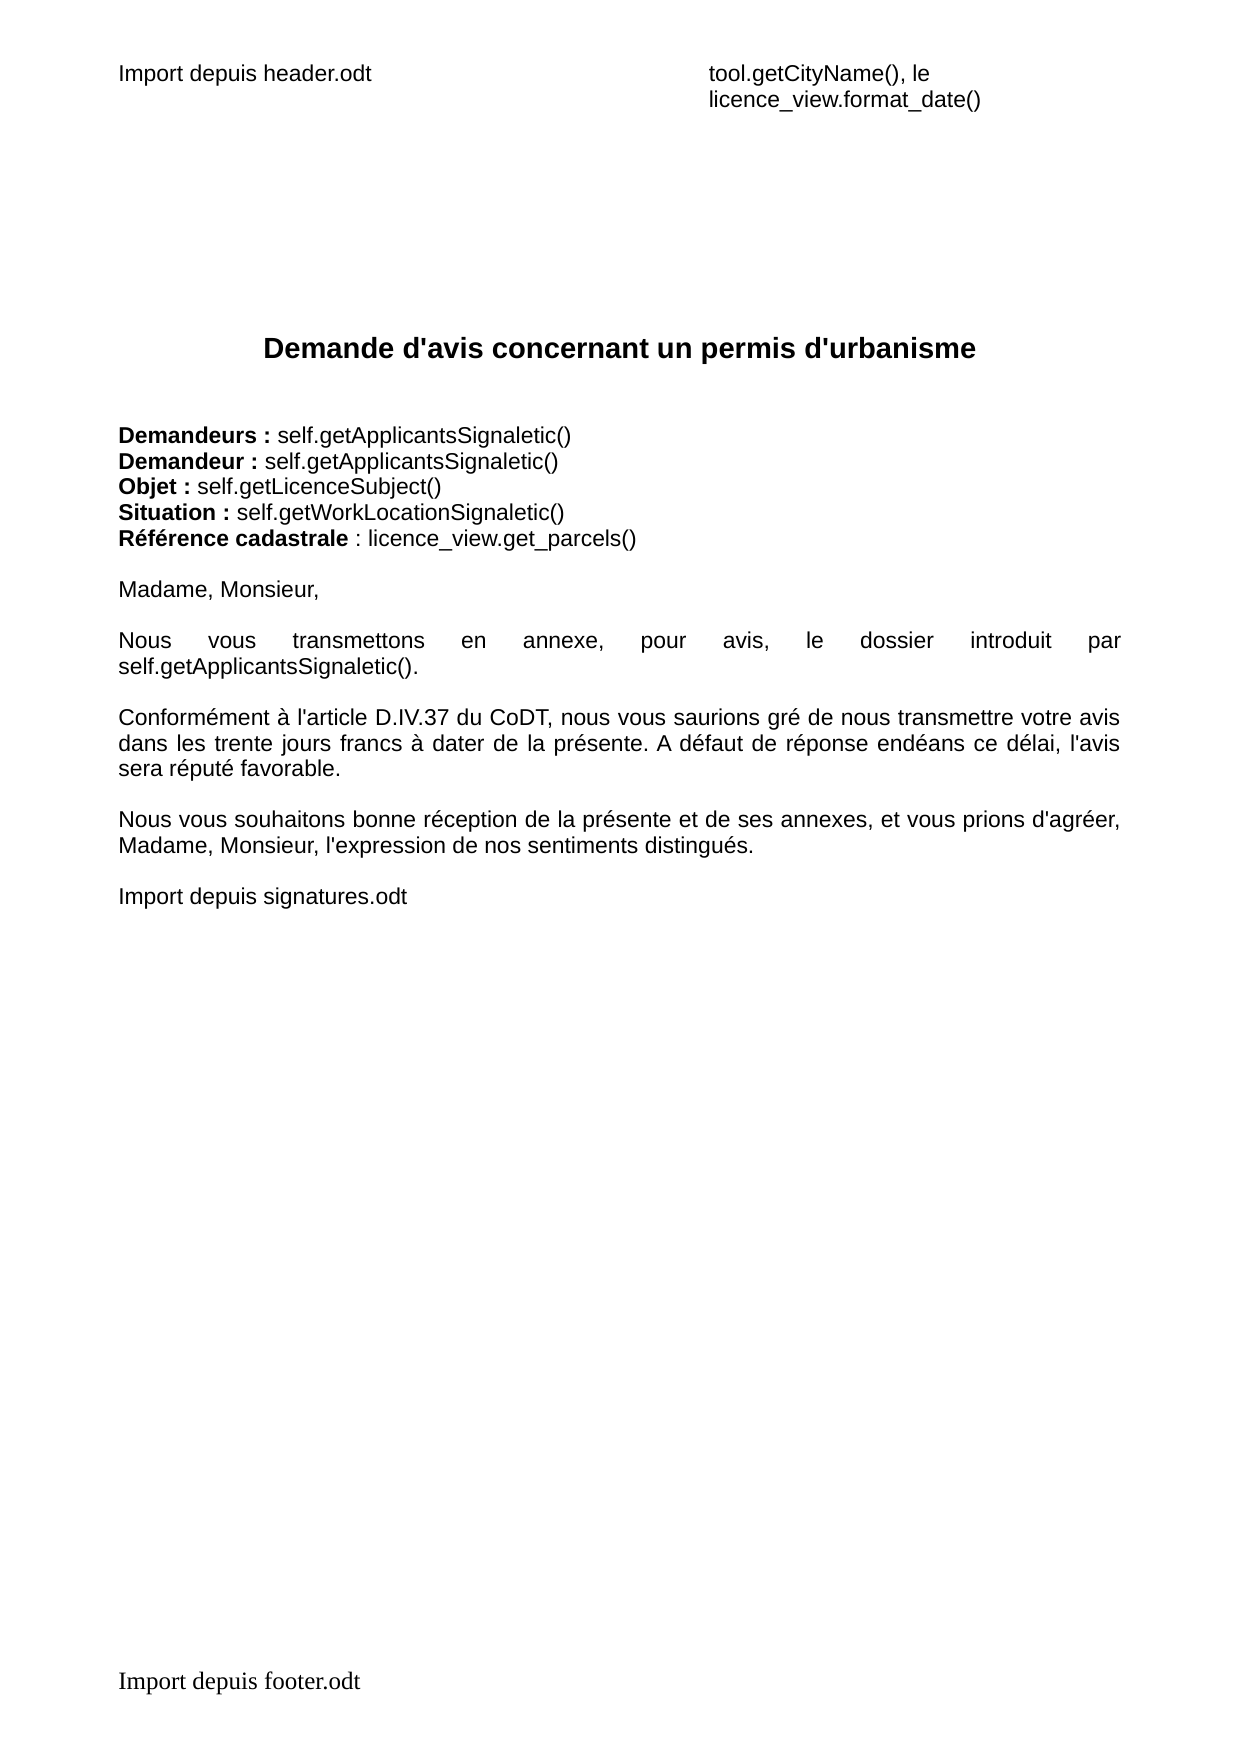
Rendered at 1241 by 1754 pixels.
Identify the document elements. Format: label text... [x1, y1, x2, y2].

table_header Import depuis header.odt [118, 61, 708, 276]
text Référence cadastrale : licence_view.get_parcels() [118, 525, 1122, 551]
text Conformément à l'article D.IV.37 du CoDT, nous vous saurions gré de nous transmettre votre avis dans les trente jours francs à dater de la présente. A défaut de réponse endéans ce délai, l'avis sera réputé favorable. [118, 704, 1122, 781]
text Demandeurs : self.getApplicantsSignaletic() [118, 423, 1122, 448]
text Nous vous transmettons en annexe, pour avis, le dossier introduit par self.getApplicantsSignaletic(). [118, 628, 1122, 679]
text Import depuis signatures.odt [118, 884, 1122, 909]
text Objet : self.getLicenceSubject() [118, 474, 1122, 499]
text Madame, Monsieur, [118, 576, 1122, 602]
title Demande d'avis concernant un permis d'urbanisme [118, 332, 1122, 364]
table_header tool.getCityName(), le licence_view.format_date() [709, 61, 1123, 276]
text Demandeur : self.getApplicantsSignaletic() [118, 448, 1122, 474]
text Nous vous souhaitons bonne réception de la présente et de ses annexes, et vous prions d'agréer, Madame, Monsieur, l'expression de nos sentiments distingués. [118, 807, 1122, 858]
text Situation : self.getWorkLocationSignaletic() [118, 499, 1122, 525]
